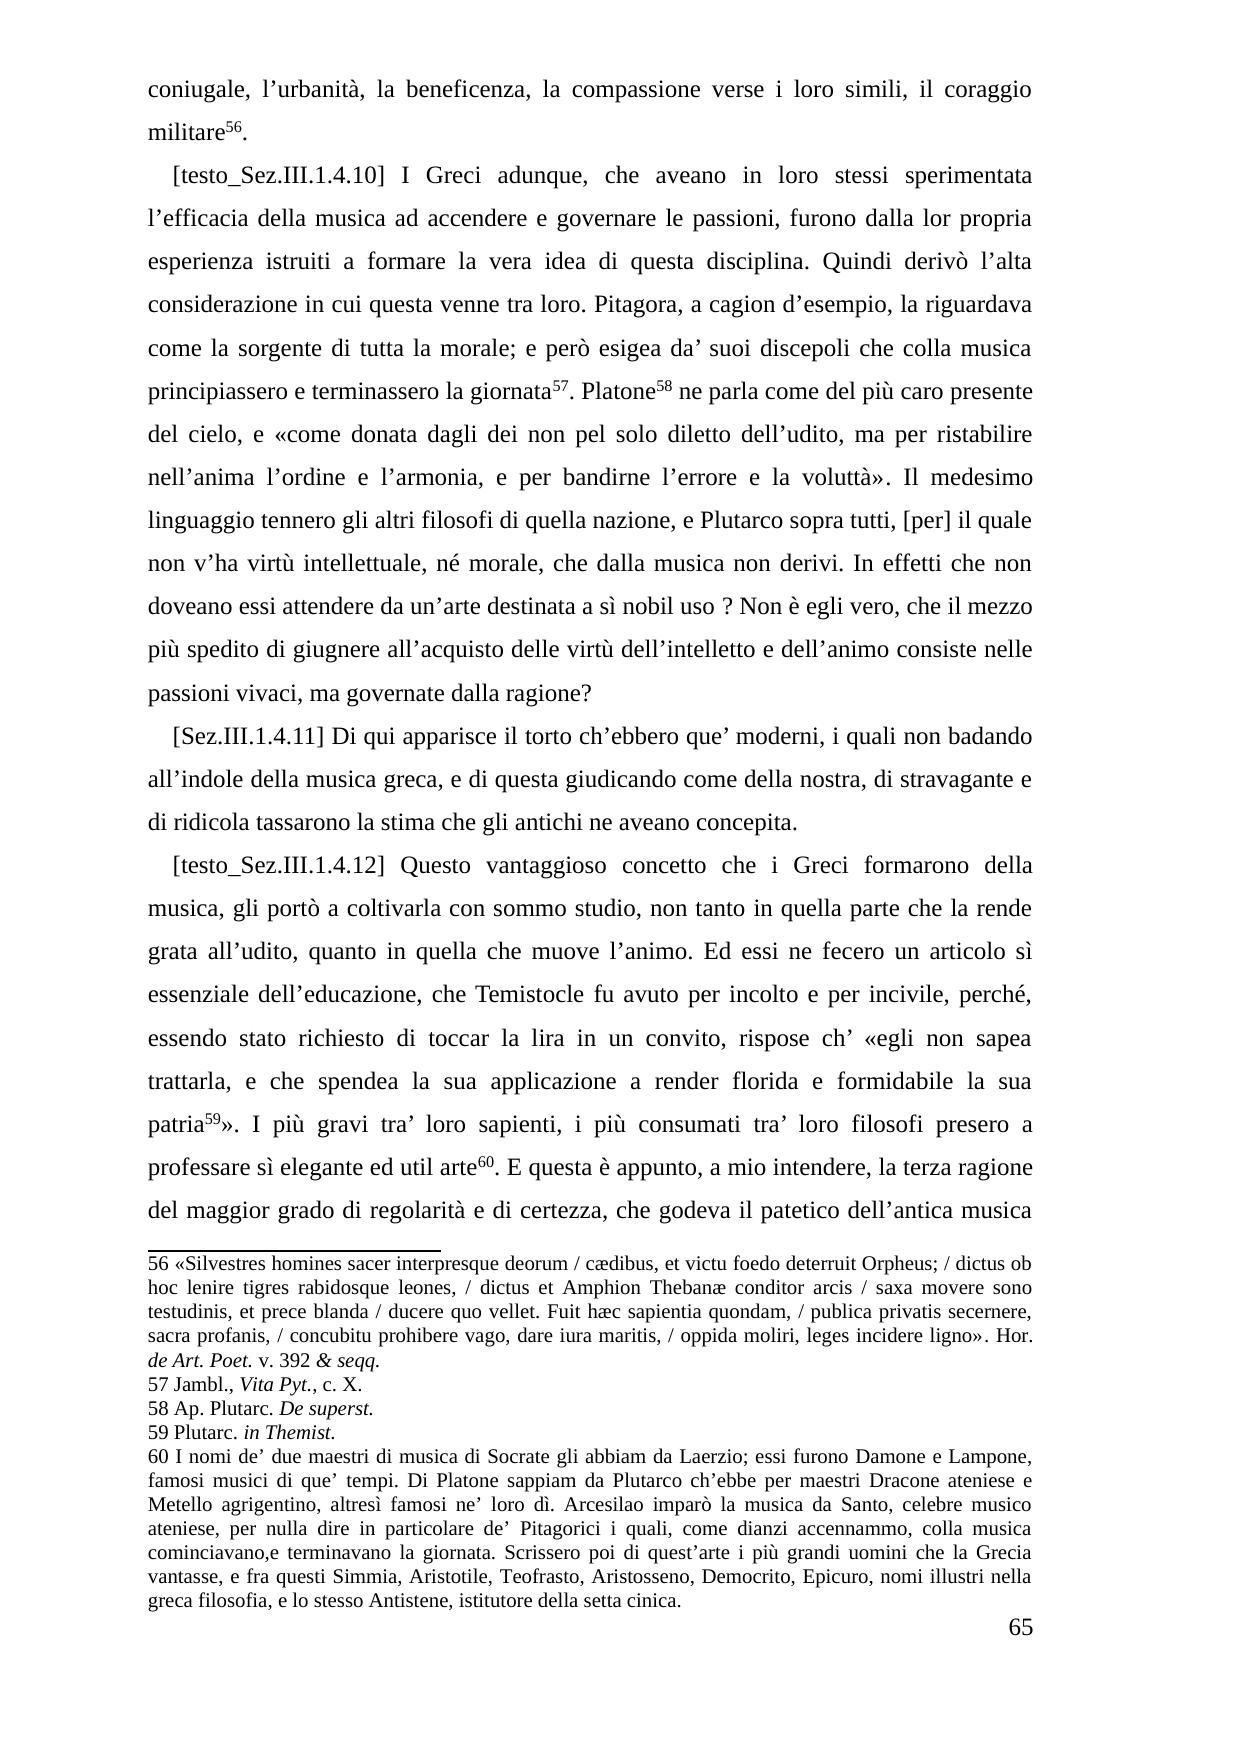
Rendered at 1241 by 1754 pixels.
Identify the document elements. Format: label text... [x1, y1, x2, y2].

text [testo_Sez.III.1.4.12] Questo vantaggioso concetto che i Greci formarono della musica, gli portò a coltivarla con sommo studio, non tanto in quella parte che la rende grata all’udito, quanto in quella che muove l’animo. Ed essi ne fecero un articolo sì essenziale dell’educazione, che Temistocle fu avuto per incolto e per incivile, perché, essendo stato richiesto di toccar la lira in un convito, rispose ch’ «egli non sapea trattarla, e che spendea la sua applicazione a render florida e formidabile la sua patria». I più gravi tra’ loro sapienti, i più consumati tra’ loro filosofi presero a professare sì elegante ed util arte. E questa è appunto, a mio intendere, la terza ragione del maggior grado di regolarità e di certezza, che godeva il patetico dell’antica musica [148, 850, 1033, 1224]
text Ap. Plutarc. De superst. [148, 1396, 1033, 1420]
text Jambl., Vita Pyt., c. X. [148, 1372, 1033, 1396]
text [Sez.III.1.4.11] Di qui apparisce il torto ch’ebbero que’ moderni, i quali non badando all’indole della musica greca, e di questa giudicando come della nostra, di stravagante e di ridicola tassarono la stima che gli antichi ne aveano concepita. [148, 721, 1033, 836]
text [testo_Sez.III.1.4.10] I Greci adunque, che aveano in loro stessi sperimentata l’efficacia della musica ad accendere e governare le passioni, furono dalla lor propria esperienza istruiti a formare la vera idea di questa disciplina. Quindi derivò l’alta considerazione in cui questa venne tra loro. Pitagora, a cagion d’esempio, la riguardava come la sorgente di tutta la morale; e però esigea da’ suoi discepoli che colla musica principiassero e terminassero la giornata. Platone ne parla come del più caro presente del cielo, e «come donata dagli dei non pel solo diletto dell’udito, ma per ristabilire nell’anima l’ordine e l’armonia, e per bandirne l’errore e la voluttà». Il medesimo linguaggio tennero gli altri filosofi di quella nazione, e Plutarco sopra tutti, [per] il quale non v’ha virtù intellettuale, né morale, che dalla musica non derivi. In effetti che non doveano essi attendere da un’arte destinata a sì nobil uso ? Non è egli vero, che il mezzo più spedito di giugnere all’acquisto delle virtù dell’intelletto e dell’animo consiste nelle passioni vivaci, ma governate dalla ragione? [148, 160, 1033, 706]
text Plutarc. in Themist. [148, 1420, 1033, 1444]
text I nomi de’ due maestri di musica di Socrate gli abbiam da Laerzio; essi furono Damone e Lampone, famosi musici di que’ tempi. Di Platone sappiam da Plutarco ch’ebbe per maestri Dracone ateniese e Metello agrigentino, altresì famosi ne’ loro dì. Arcesilao imparò la musica da Santo, celebre musico ateniese, per nulla dire in particolare de’ Pitagorici i quali, come dianzi accennammo, colla musica cominciavano,e terminavano la giornata. Scrissero poi di quest’arte i più grandi uomini che la Grecia vantasse, e fra questi Simmia, Aristotile, Teofrasto, Aristosseno, Democrito, Epicuro, nomi illustri nella greca filosofia, e lo stesso Antistene, istitutore della setta cinica. [148, 1444, 1033, 1612]
text «Silvestres homines sacer interpresque deorum / cædibus, et victu foedo deterruit Orpheus; / dictus ob hoc lenire tigres rabidosque leones, / dictus et Amphion Thebanæ conditor arcis / saxa movere sono testudinis, et prece blanda / ducere quo vellet. Fuit hæc sapientia quondam, / publica privatis secernere, sacra profanis, / concubitu prohibere vago, dare iura maritis, / oppida moliri, leges incidere ligno». Hor. de Art. Poet. v. 392 & seqq. [148, 1251, 1033, 1372]
text coniugale, l’urbanità, la beneficenza, la compassione verse i loro simili, il coraggio militare. [148, 74, 1033, 146]
